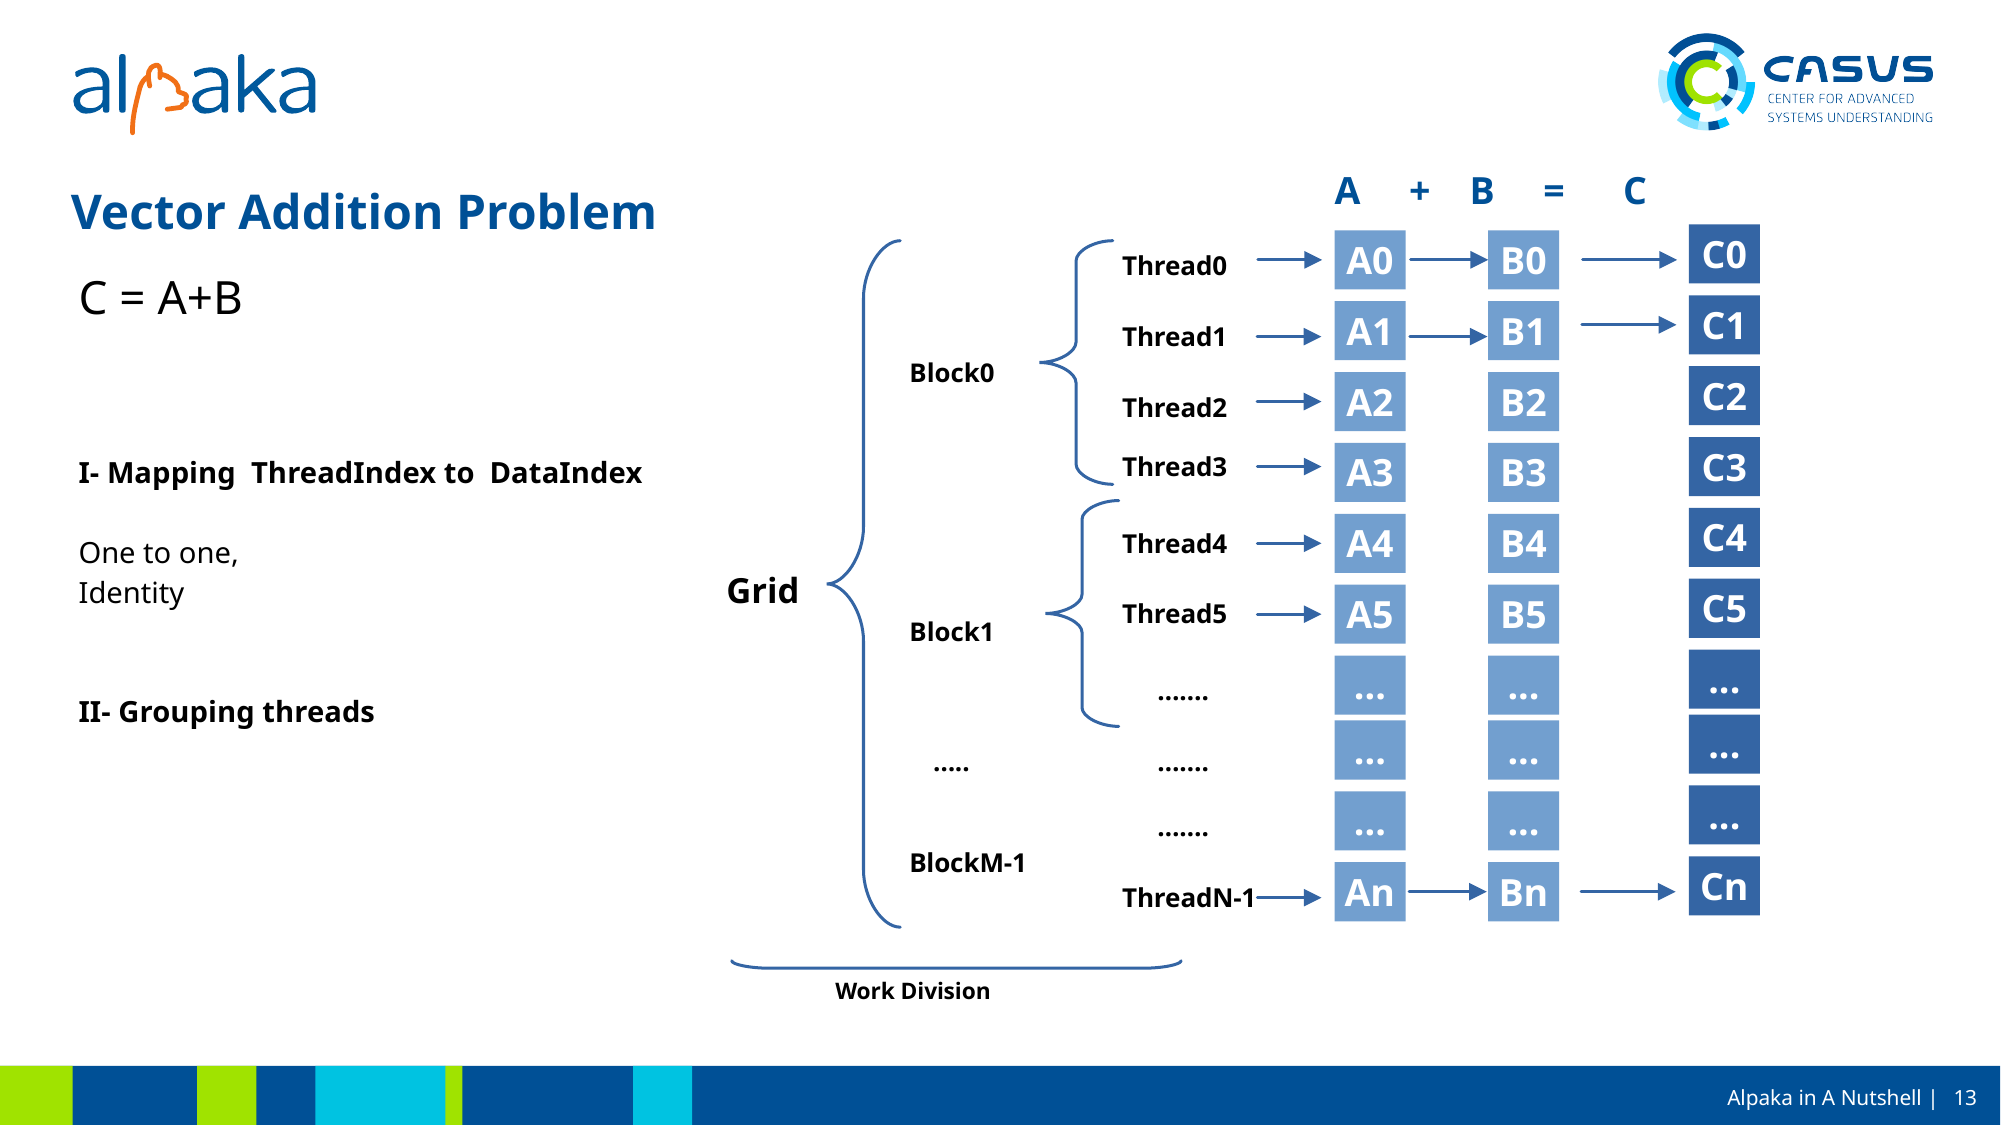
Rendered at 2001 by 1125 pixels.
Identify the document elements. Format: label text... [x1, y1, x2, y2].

list C = A+B I- Mapping ThreadIndex to DataIndex One to one, Identity II- Grouping threads [78, 265, 644, 928]
text_box B5 [1488, 584, 1560, 644]
text_box An [1334, 862, 1406, 922]
text_box B4 [1488, 513, 1560, 573]
text_box B3 [1488, 442, 1560, 502]
list Thread1 [1122, 318, 1264, 355]
title Vector Addition Problem [70, 177, 756, 246]
list Grid [726, 566, 886, 615]
list ……. [1157, 744, 1300, 780]
text_box ... [1488, 655, 1560, 715]
text_box C5 [1688, 578, 1760, 638]
list Thread3 [1122, 448, 1264, 485]
list Thread0 [1122, 248, 1264, 284]
list ……. [1157, 673, 1300, 709]
text_box A5 [1334, 584, 1406, 644]
text_box ... [1688, 714, 1760, 774]
list ThreadN-1 [1122, 879, 1264, 916]
text_box ... [1334, 720, 1406, 780]
picture [72, 53, 317, 136]
text_box ... [1488, 791, 1560, 851]
text_box C2 [1688, 366, 1760, 426]
list Thread4 [1122, 525, 1264, 562]
text_box C3 [1688, 437, 1760, 497]
text_box A1 [1334, 301, 1406, 361]
list Work Division [835, 975, 1043, 1007]
list ….. [933, 744, 1075, 780]
text_box A3 [1334, 442, 1406, 502]
text_box A2 [1334, 372, 1406, 432]
text_box ... [1334, 791, 1406, 851]
text_box A0 [1334, 230, 1406, 290]
title A + B = C [1334, 156, 1760, 225]
list BlockM-1 [909, 844, 1052, 880]
text_box B1 [1488, 301, 1560, 361]
text_box ... [1688, 649, 1760, 709]
text_box A4 [1334, 513, 1406, 573]
text_box ... [1488, 720, 1560, 780]
text_box B0 [1488, 230, 1560, 290]
list Thread5 [1122, 596, 1264, 632]
text_box Bn [1488, 862, 1560, 922]
text_box Cn [1688, 856, 1760, 916]
text_box ... [1688, 785, 1760, 845]
text_box ... [1334, 655, 1406, 715]
text_box B2 [1488, 372, 1560, 432]
list ……. [1157, 809, 1300, 845]
text_box C4 [1688, 507, 1760, 567]
picture [1658, 33, 1933, 131]
list Thread2 [1122, 389, 1264, 426]
list Block1 [909, 614, 1052, 650]
list Block0 [909, 354, 1052, 390]
text_box C1 [1688, 295, 1760, 355]
text_box C0 [1688, 224, 1760, 284]
